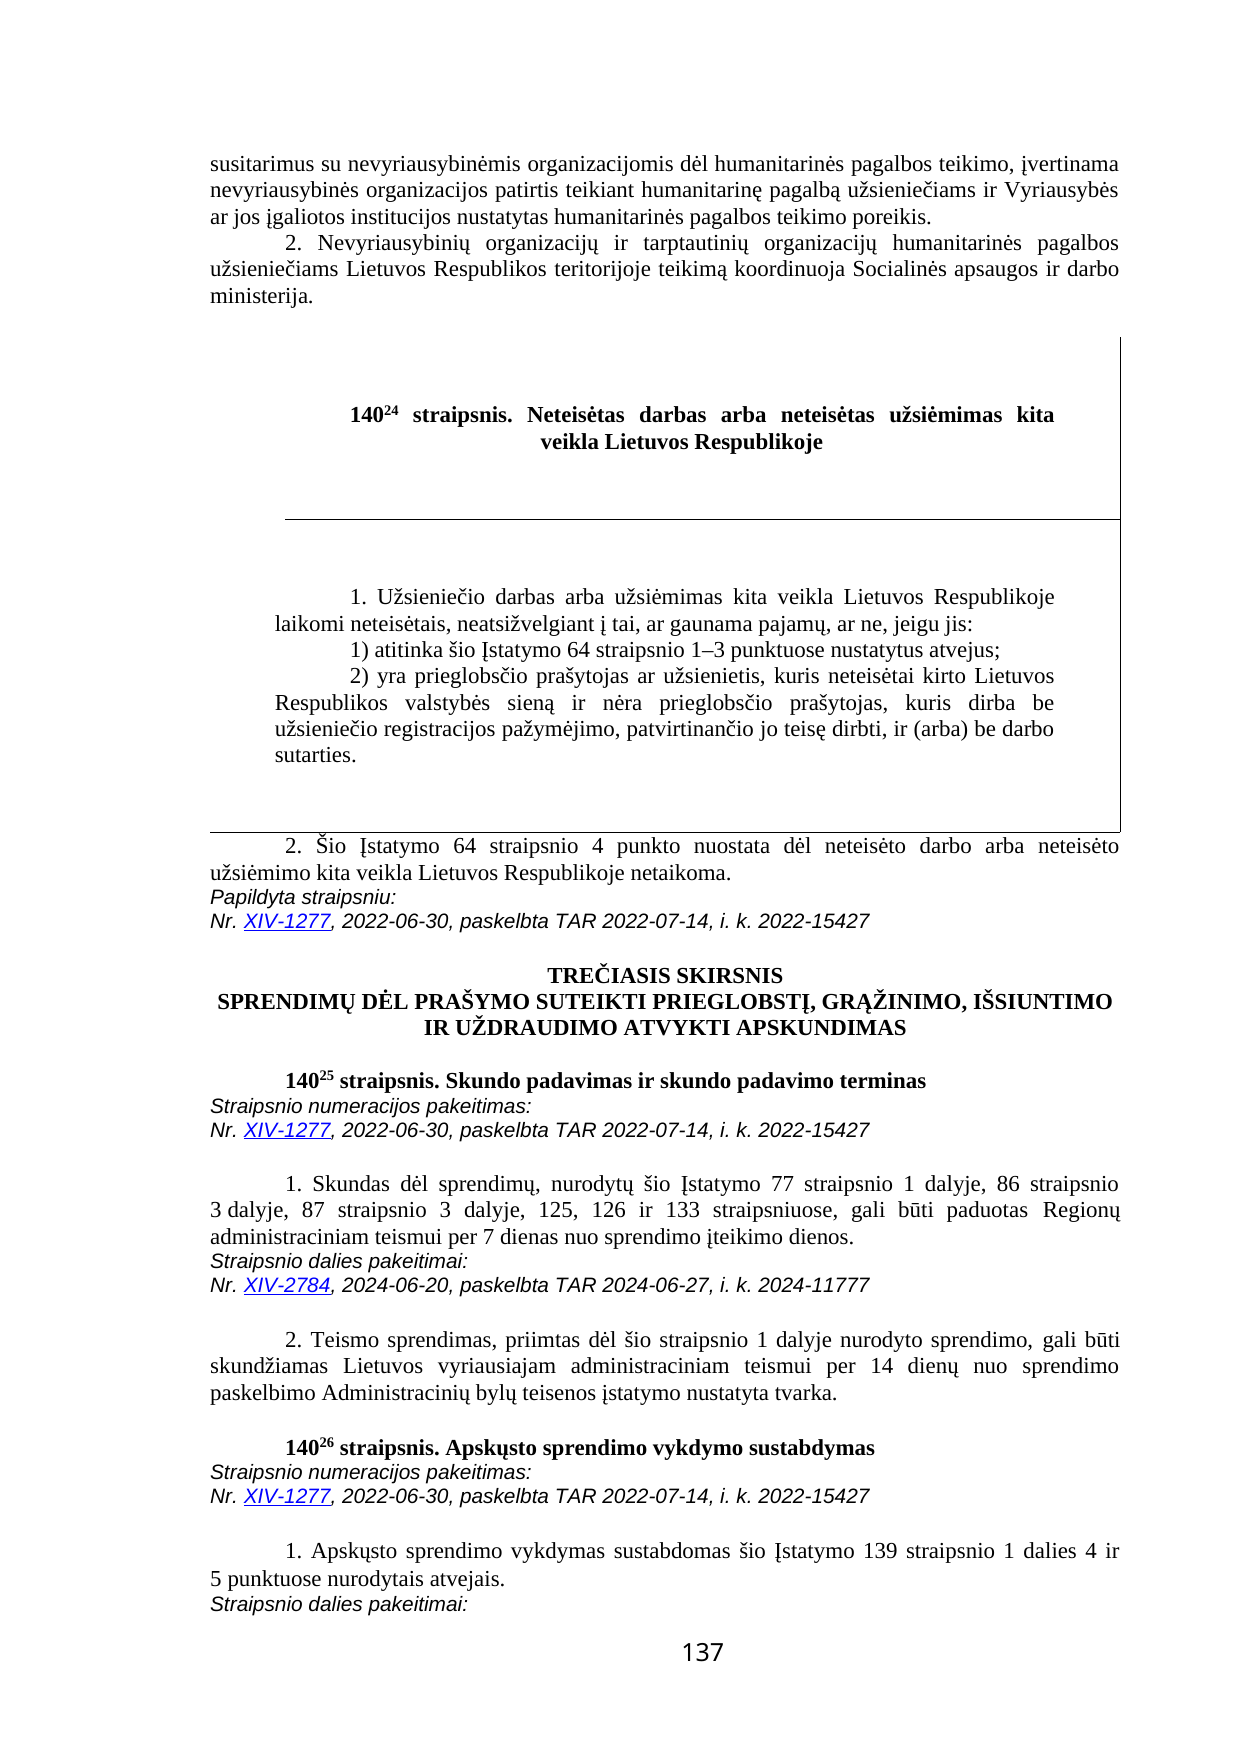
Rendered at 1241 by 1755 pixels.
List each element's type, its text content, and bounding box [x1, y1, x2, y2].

text 14026 straipsnis. Apskųsto sprendimo vykdymo sustabdymas [210, 1434, 1120, 1460]
text Straipsnio dalies pakeitimai: [210, 1249, 1120, 1273]
text 2. Teismo sprendimas, priimtas dėl šio straipsnio 1 dalyje nurodyto sprendimo, gali būti skundžiamas Lietuvos vyriausiajam administraciniam teismui per 14 dienų nuo sprendimo paskelbimo Administracinių bylų teisenos įstatymo nustatyta tvarka. [210, 1326, 1120, 1405]
text 2) yra prieglobsčio prašytojas ar užsienietis, kuris neteisėtai kirto Lietuvos Respublikos valstybės sieną ir nėra prieglobsčio prašytojas, kuris dirba be užsieniečio registracijos pažymėjimo, patvirtinančio jo teisę dirbti, ir (arba) be darbo sutarties. [210, 662, 1120, 832]
text 2. Nevyriausybinių organizacijų ir tarptautinių organizacijų humanitarinės pagalbos užsieniečiams Lietuvos Respublikos teritorijoje teikimą koordinuoja Socialinės apsaugos ir darbo ministerija. [210, 229, 1120, 308]
text 14024 straipsnis. Neteisėtas darbas arba neteisėtas užsiėmimas kita veikla Lietuvos Respublikoje [285, 337, 1120, 519]
text Papildyta straipsniu: [210, 885, 1120, 909]
text Nr. XIV-1277, 2022-06-30, paskelbta TAR 2022-07-14, i. k. 2022-15427 [210, 909, 1120, 933]
text SPRENDIMŲ DĖL PRAŠYMO SUTEIKTI PRIEGLOBSTĮ, GRĄŽINIMO, IŠSIUNTIMO IR UŽDRAUDIMO ATVYKTI APSKUNDIMAS [210, 988, 1120, 1041]
text 1) atitinka šio Įstatymo 64 straipsnio 1–3 punktuose nustatytus atvejus; [210, 636, 1120, 662]
text 2. Šio Įstatymo 64 straipsnio 4 punkto nuostata dėl neteisėto darbo arba neteisėto užsiėmimo kita veikla Lietuvos Respublikoje netaikoma. [210, 832, 1120, 885]
text Nr. XIV-2784, 2024-06-20, paskelbta TAR 2024-06-27, i. k. 2024-11777 [210, 1273, 1120, 1297]
text Straipsnio numeracijos pakeitimas: [210, 1093, 1120, 1117]
text 1. Užsieniečio darbas arba užsiėmimas kita veikla Lietuvos Respublikoje laikomi neteisėtais, neatsižvelgiant į tai, ar gaunama pajamų, ar ne, jeigu jis: [210, 519, 1120, 636]
text Straipsnio dalies pakeitimai: [210, 1592, 1120, 1616]
text susitarimus su nevyriausybinėmis organizacijomis dėl humanitarinės pagalbos teikimo, įvertinama nevyriausybinės organizacijos patirtis teikiant humanitarinę pagalbą užsieniečiams ir Vyriausybės ar jos įgaliotos institucijos nustatytas humanitarinės pagalbos teikimo poreikis. [210, 150, 1120, 229]
text Nr. XIV-1277, 2022-06-30, paskelbta TAR 2022-07-14, i. k. 2022-15427 [210, 1117, 1120, 1141]
text 14025 straipsnis. Skundo padavimas ir skundo padavimo terminas [210, 1067, 1120, 1093]
text Nr. XIV-1277, 2022-06-30, paskelbta TAR 2022-07-14, i. k. 2022-15427 [210, 1484, 1120, 1508]
text TREČIASIS SKIRSNIS [210, 962, 1120, 988]
text 1. Apskųsto sprendimo vykdymas sustabdomas šio Įstatymo 139 straipsnio 1 dalies 4 ir 5 punktuose nurodytais atvejais. [210, 1537, 1120, 1592]
text 1. Skundas dėl sprendimų, nurodytų šio Įstatymo 77 straipsnio 1 dalyje, 86 straipsnio 3 dalyje, 87 straipsnio 3 dalyje, 125, 126 ir 133 straipsniuose, gali būti paduotas Regionų administraciniam teismui per 7 dienas nuo sprendimo įteikimo dienos. [210, 1170, 1120, 1249]
text Straipsnio numeracijos pakeitimas: [210, 1460, 1120, 1484]
